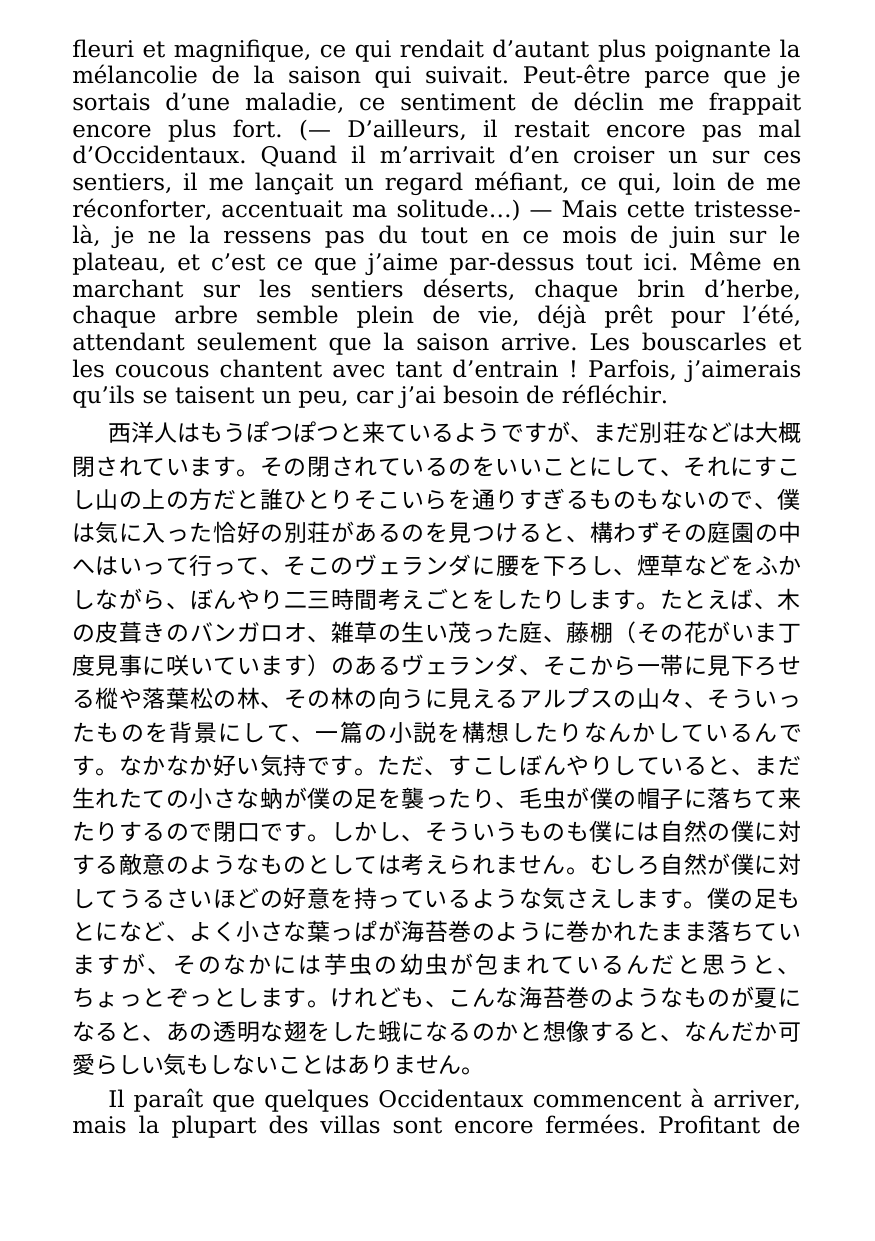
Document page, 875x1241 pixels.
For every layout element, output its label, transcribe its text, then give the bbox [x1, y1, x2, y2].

text Il paraît que quelques Occidentaux commencent à arriver, mais la plupart des villas sont encore fermées. Profitant de [72, 1086, 802, 1139]
text 西洋人はもうぽつぽつと来ているようですが、まだ別荘などは大概閉されています。その閉されているのをいいことにして、それにすこし山の上の方だと誰ひとりそこいらを通りすぎるものもないので、僕は気に入った恰好の別荘があるのを見つけると、構わずその庭園の中へはいって行って、そこのヴェランダに腰を下ろし、煙草などをふかしながら、ぼんやり二三時間考えごとをしたりします。たとえば、木の皮葺きのバンガロオ、雑草の生い茂った庭、藤棚（その花がいま丁度見事に咲いています）のあるヴェランダ、そこから一帯に見下ろせる樅や落葉松の林、その林の向うに見えるアルプスの山々、そういったものを背景にして、一篇の小説を構想したりなんかしているんです。なかなか好い気持です。ただ、すこしぼんやりしていると、まだ生れたての小さな蚋が僕の足を襲ったり、毛虫が僕の帽子に落ちて来たりするので閉口です。しかし、そういうものも僕には自然の僕に対する敵意のようなものとしては考えられません。むしろ自然が僕に対してうるさいほどの好意を持っているような気さえします。僕の足もとになど、よく小さな葉っぱが海苔巻のように巻かれたまま落ちていますが、そのなかには芋虫の幼虫が包まれているんだと思うと、ちょっとぞっとします。けれども、こんな海苔巻のようなものが夏になると、あの透明な翅をした蛾になるのかと想像すると、なんだか可愛らしい気もしないことはありません。 [72, 415, 802, 1080]
text fleuri et magnifique, ce qui rendait d’autant plus poignante la mélancolie de la saison qui suivait. Peut-être parce que je sortais d’une maladie, ce sentiment de déclin me frappait encore plus fort. (— D’ailleurs, il restait encore pas mal d’Occidentaux. Quand il m’arrivait d’en croiser un sur ces sentiers, il me lançait un regard méfiant, ce qui, loin de me réconforter, accentuait ma solitude…) — Mais cette tristesse-là, je ne la ressens pas du tout en ce mois de juin sur le plateau, et c’est ce que j’aime par-dessus tout ici. Même en marchant sur les sentiers déserts, chaque brin d’herbe, chaque arbre semble plein de vie, déjà prêt pour l’été, attendant seulement que la saison arrive. Les bouscarles et les coucous chantent avec tant d’entrain ! Parfois, j’aimerais qu’ils se taisent un peu, car j’ai besoin de réfléchir. [72, 36, 802, 409]
